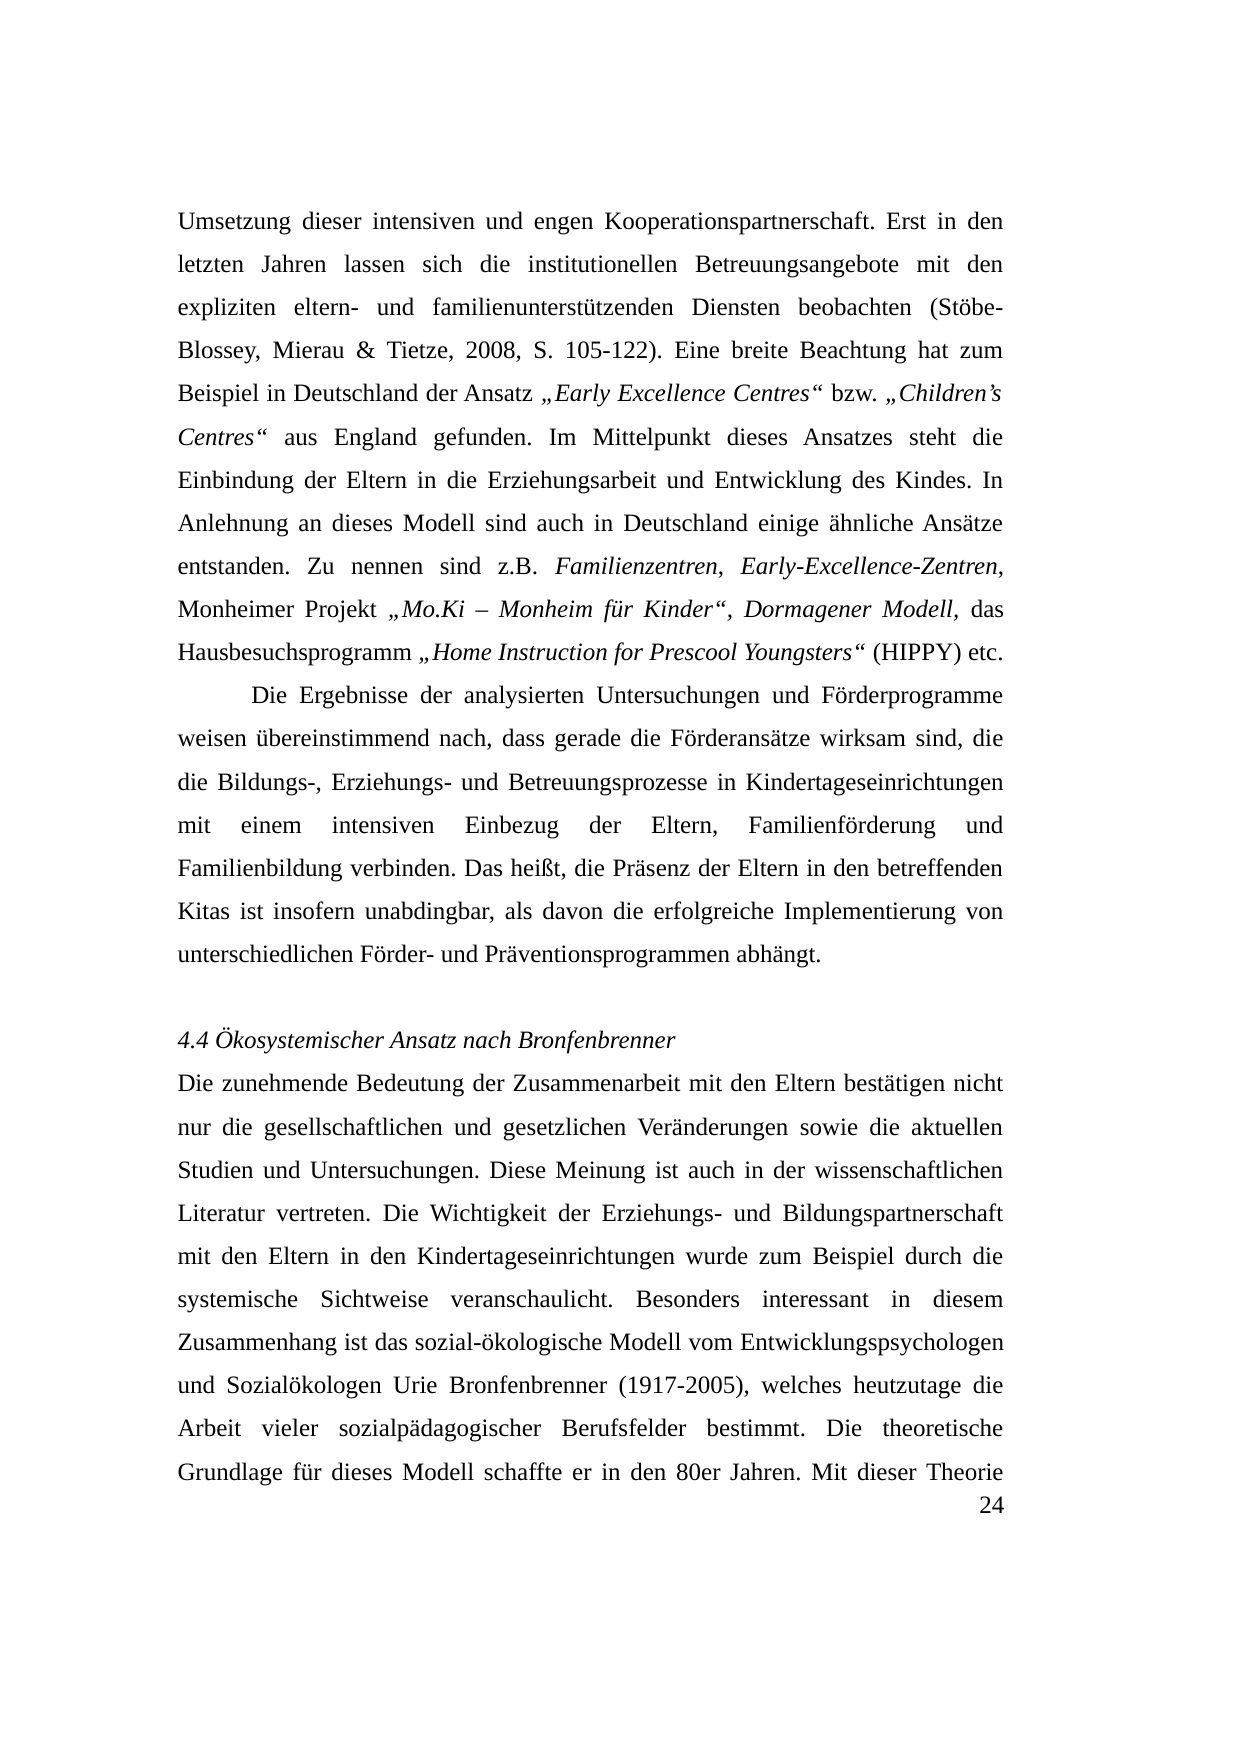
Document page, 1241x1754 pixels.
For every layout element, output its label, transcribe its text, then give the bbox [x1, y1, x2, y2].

text Umsetzung dieser intensiven und engen Kooperationspartnerschaft. Erst in den letzten Jahren lassen sich die institutionellen Betreuungsangebote mit den expliziten eltern- und familienunterstützenden Diensten beobachten (Stöbe-Blossey, Mierau & Tietze, 2008, S. 105-122). Eine breite Beachtung hat zum Beispiel in Deutschland der Ansatz „Early Excellence Centres“ bzw. „Children’s Centres“ aus England gefunden. Im Mittelpunkt dieses Ansatzes steht die Einbindung der Eltern in die Erziehungsarbeit und Entwicklung des Kindes. In Anlehnung an dieses Modell sind auch in Deutschland einige ähnliche Ansätze entstanden. Zu nennen sind z.B. Familienzentren, Early-Excellence-Zentren, Monheimer Projekt „Mo.Ki – Monheim für Kinder“, Dormagener Modell, das Hausbesuchsprogramm „Home Instruction for Prescool Youngsters“ (HIPPY) etc. [177, 206, 1004, 666]
text 4.4 Ökosystemischer Ansatz nach Bronfenbrenner [177, 1025, 1004, 1054]
text Die Ergebnisse der analysierten Untersuchungen und Förderprogramme weisen übereinstimmend nach, dass gerade die Förderansätze wirksam sind, die die Bildungs-, Erziehungs- und Betreuungsprozesse in Kindertageseinrichtungen mit einem intensiven Einbezug der Eltern, Familienförderung und Familienbildung verbinden. Das heißt, die Präsenz der Eltern in den betreffenden Kitas ist insofern unabdingbar, als davon die erfolgreiche Implementierung von unterschiedlichen Förder- und Präventionsprogrammen abhängt. [177, 680, 1004, 968]
text Die zunehmende Bedeutung der Zusammenarbeit mit den Eltern bestätigen nicht nur die gesellschaftlichen und gesetzlichen Veränderungen sowie die aktuellen Studien und Untersuchungen. Diese Meinung ist auch in der wissenschaftlichen Literatur vertreten. Die Wichtigkeit der Erziehungs- und Bildungspartnerschaft mit den Eltern in den Kindertageseinrichtungen wurde zum Beispiel durch die systemische Sichtweise veranschaulicht. Besonders interessant in diesem Zusammenhang ist das sozial-ökologische Modell vom Entwicklungspsychologen und Sozialökologen Urie Bronfenbrenner (1917-2005), welches heutzutage die Arbeit vieler sozialpädagogischer Berufsfelder bestimmt. Die theoretische Grundlage für dieses Modell schaffte er in den 80er Jahren. Mit dieser Theorie [177, 1068, 1004, 1485]
